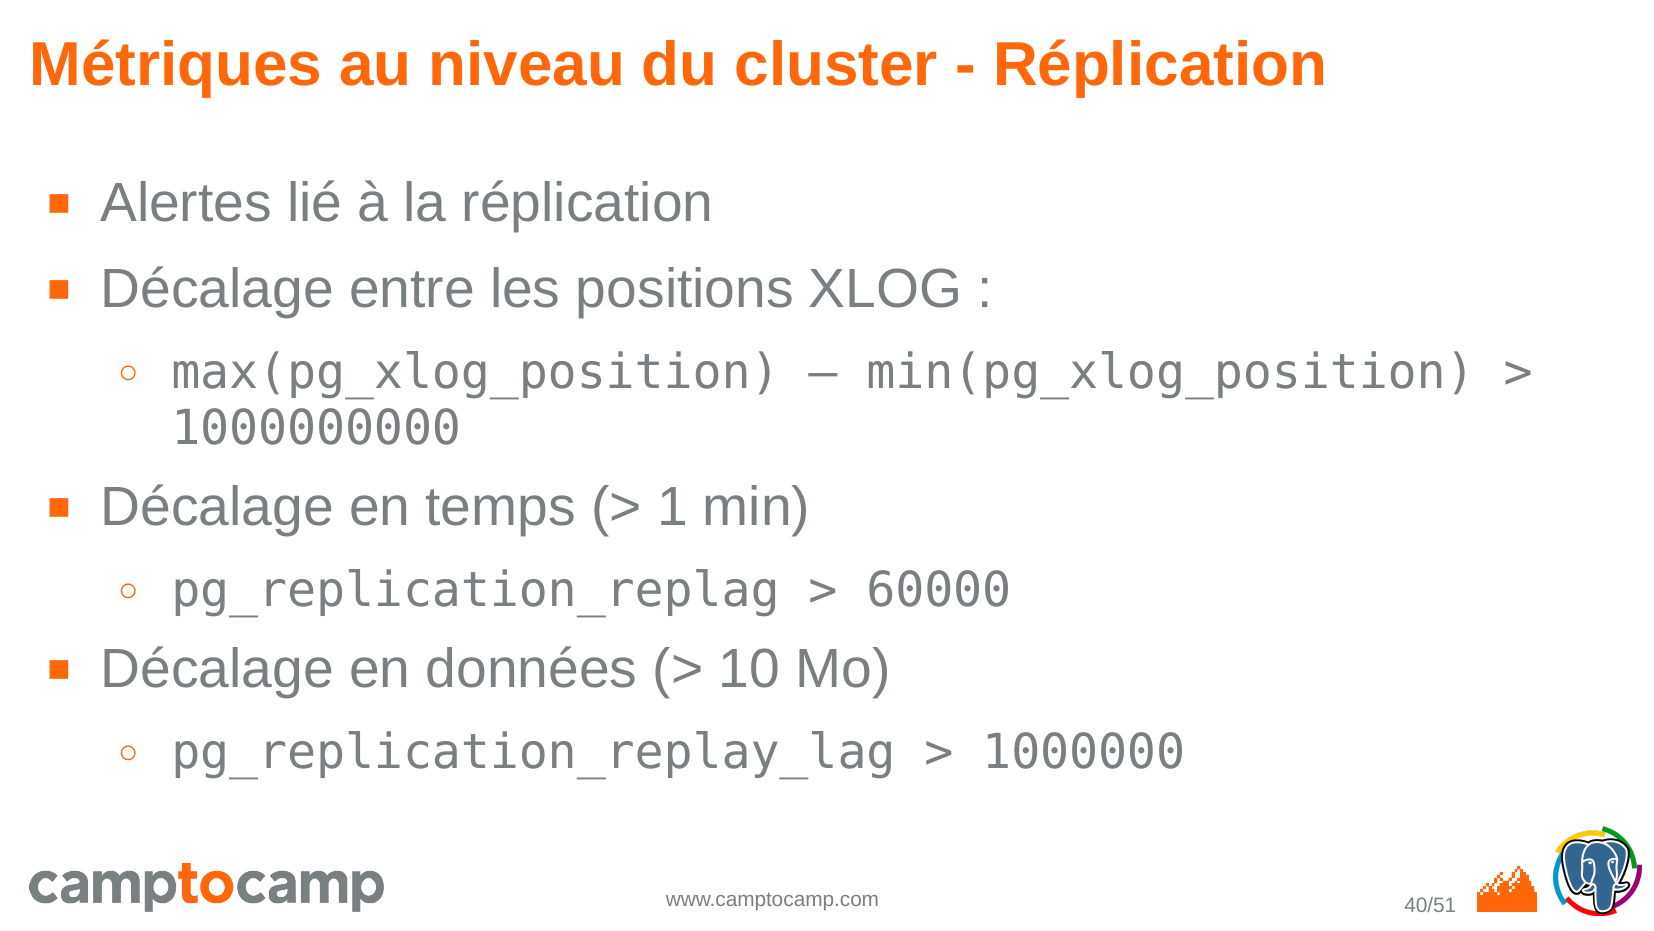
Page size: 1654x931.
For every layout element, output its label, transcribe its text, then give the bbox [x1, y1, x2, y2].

list Alertes lié à la réplication Décalage entre les positions XLOG : max(pg_xlog_position) – min(pg_xlog_position) > 1000000000 Décalage en temps (> 1 min) pg_replication_replag > 60000 Décalage en données (> 10 Mo) pg_replication_replay_lag > 1000000 [29, 171, 1625, 827]
picture [1477, 866, 1537, 912]
title Métriques au niveau du cluster - Réplication [29, 29, 1625, 156]
picture [29, 863, 384, 912]
picture [1553, 826, 1642, 916]
